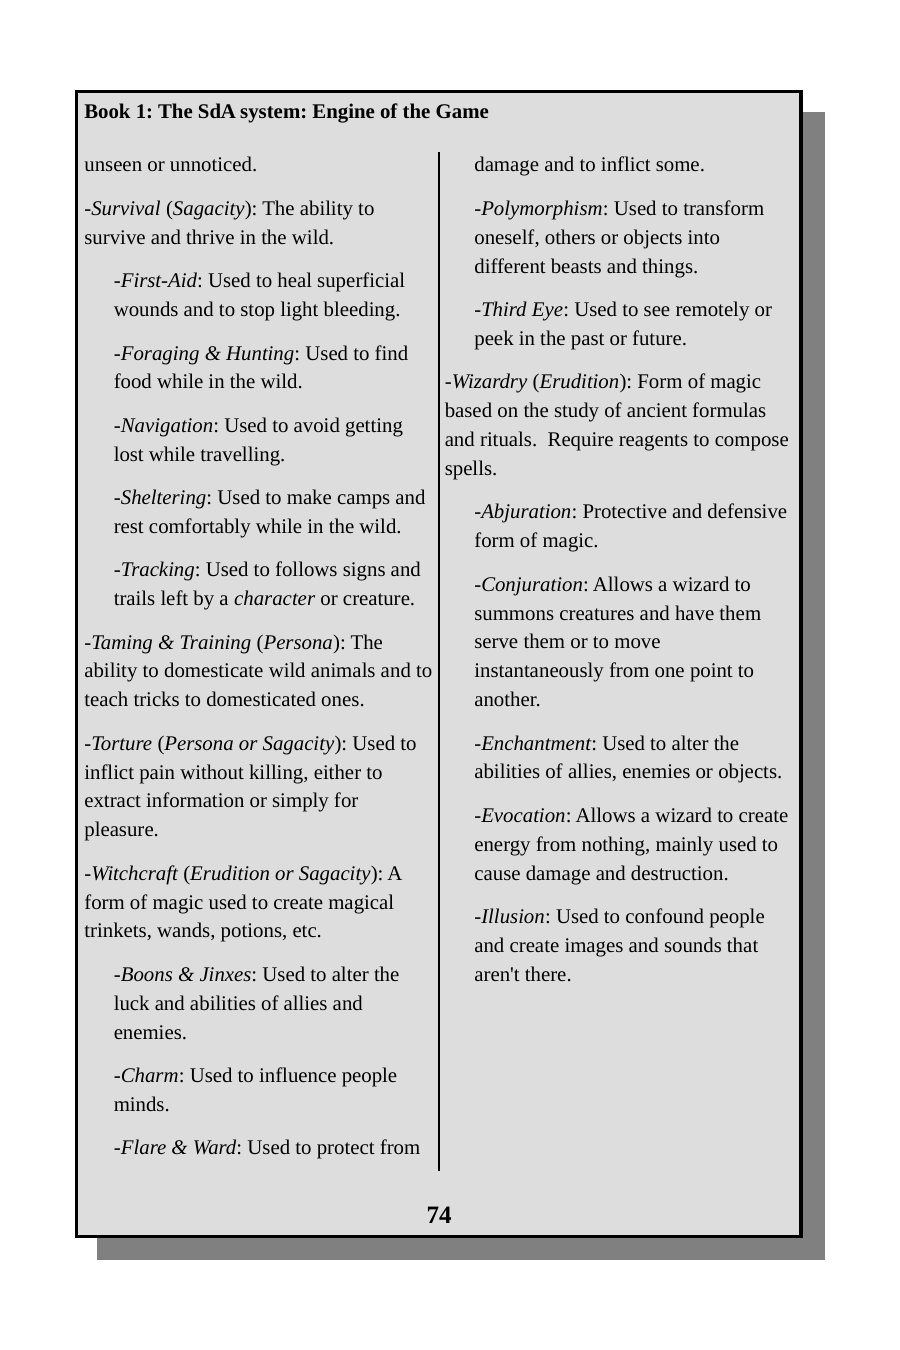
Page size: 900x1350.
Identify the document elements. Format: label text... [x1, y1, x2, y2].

text -Charm: Used to influence people minds. [113, 1063, 433, 1116]
text -Sheltering: Used to make camps and rest comfortably while in the wild. [113, 485, 433, 538]
text -Enchantment: Used to alter the abilities of allies, enemies or objects. [474, 730, 793, 783]
text -Abjuration: Protective and defensive form of magic. [474, 499, 793, 552]
text -Conjuration: Allows a wizard to summons creatures and have them serve them or to move instantaneously from one point to another. [474, 572, 793, 711]
text -Wizardry (Erudition): Form of magic based on the study of ancient formulas and rituals. Require reagents to compose spells. [444, 369, 793, 480]
text -Third Eye: Used to see remotely or peek in the past or future. [474, 297, 793, 350]
text -Foraging & Hunting: Used to find food while in the wild. [113, 340, 433, 393]
text -Witchcraft (Erudition or Sagacity): A form of magic used to create magical trinkets, wands, potions, etc. [84, 861, 433, 942]
text -Navigation: Used to avoid getting lost while travelling. [113, 413, 433, 466]
text -Tracking: Used to follows signs and trails left by a character or creature. [113, 557, 433, 610]
text -Torture (Persona or Sagacity): Used to inflict pain without killing, either to extract information or simply for pleasure. [84, 731, 433, 841]
text unseen or unnoticed. [84, 152, 433, 176]
text -Boons & Jinxes: Used to alter the luck and abilities of allies and enemies. [113, 962, 433, 1044]
text -Evocation: Allows a wizard to create energy from nothing, mainly used to cause damage and destruction. [474, 803, 793, 884]
text -First-Aid: Used to heal superficial wounds and to stop light bleeding. [113, 268, 433, 321]
text -Taming & Training (Persona): The ability to domesticate wild animals and to teach tricks to domesticated ones. [84, 629, 433, 711]
text -Flare & Ward: Used to protect from [113, 1135, 433, 1159]
text damage and to inflict some. [474, 152, 793, 176]
text -Survival (Sagacity): The ability to survive and thrive in the wild. [84, 196, 433, 249]
text -Polymorphism: Used to transform oneself, others or objects into different beasts and things. [474, 196, 793, 278]
text -Illusion: Used to confound people and create images and sounds that aren't there. [474, 904, 793, 986]
